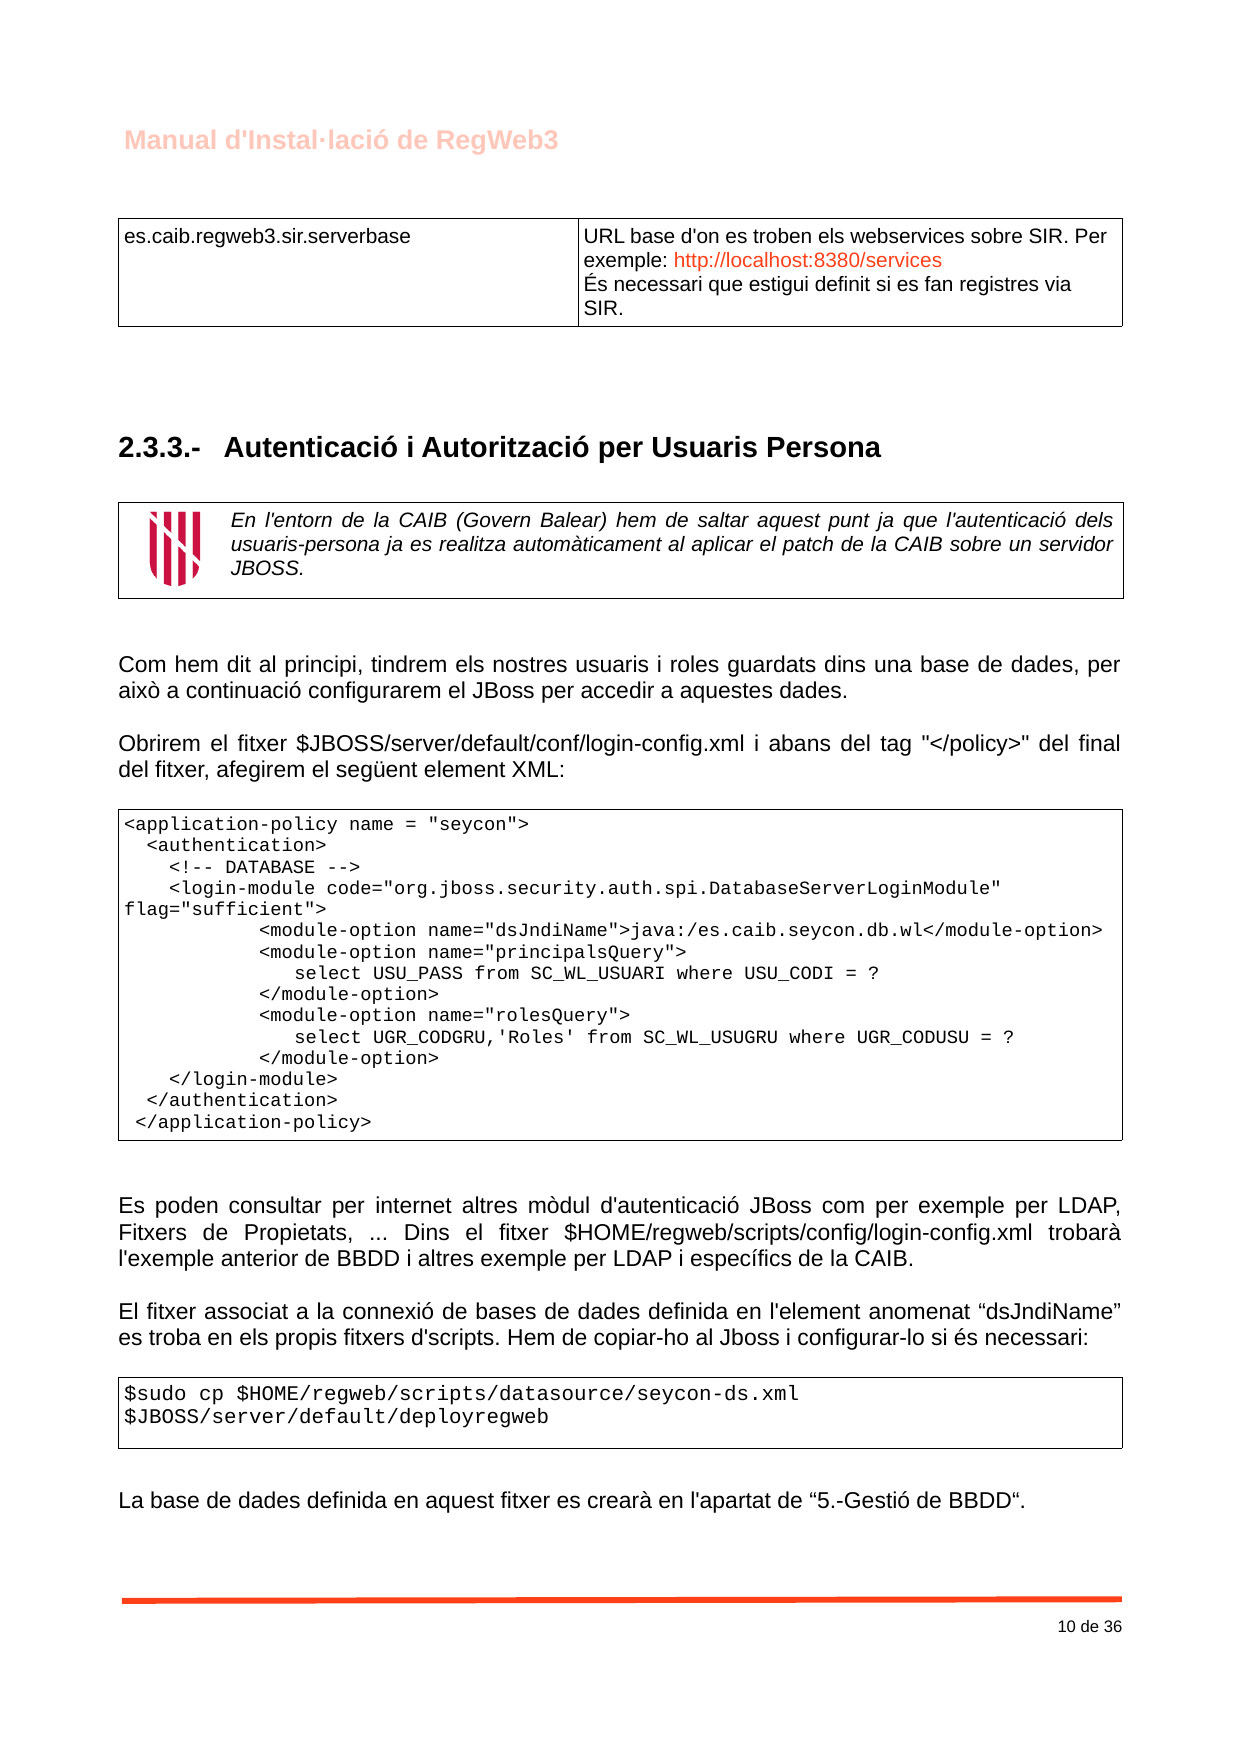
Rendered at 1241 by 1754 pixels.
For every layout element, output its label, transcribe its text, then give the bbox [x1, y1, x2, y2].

text Es poden consultar per internet altres mòdul d'autenticació JBoss com per exemple per LDAP, Fitxers de Propietats, ... Dins el fitxer $HOME/regweb/scripts/config/login-config.xml trobarà l'exemple anterior de BBDD i altres exemple per LDAP i específics de la CAIB. [118, 1192, 1122, 1271]
picture [145, 508, 203, 588]
table_header En l'entorn de la CAIB (Govern Balear) hem de saltar aquest punt ja que l'autenticació dels usuaris-persona ja es realitza automàticament al aplicar el patch de la CAIB sobre un servidor JBOSS. [225, 503, 1123, 598]
table_header <application-policy name = "seycon"> <authentication> <!-- DATABASE --> <login-module code="org.jboss.security.auth.spi.DatabaseServerLoginModule" flag="sufficient"> <module-option name="dsJndiName">java:/es.caib.seycon.db.wl</module-option> <module-option name="principalsQuery"> select USU_PASS from SC_WL_USUARI where USU_CODI = ? </module-option> <module-option name="rolesQuery"> select UGR_CODGRU,'Roles' from SC_WL_USUGRU where UGR_CODUSU = ? </module-option> </login-module> </authentication> </application-policy> [119, 810, 1122, 1139]
table_header $sudo cp $HOME/regweb/scripts/datasource/seycon-ds.xml $JBOSS/server/default/deployregweb [119, 1378, 1122, 1448]
text Obrirem el fitxer $JBOSS/server/default/conf/login-config.xml i abans del tag "</policy>" del final del fitxer, afegirem el següent element XML: [118, 730, 1122, 783]
text El fitxer associat a la connexió de bases de dades definida en l'element anomenat “dsJndiName” es troba en els propis fitxers d'scripts. Hem de copiar-ho al Jboss i configurar-lo si és necessari: [118, 1298, 1122, 1350]
table_header [119, 503, 225, 598]
table_cell es.caib.regweb3.sir.serverbase [119, 219, 578, 326]
subtitle Autenticació i Autorització per Usuaris Persona [118, 430, 1122, 463]
text La base de dades definida en aquest fitxer es crearà en l'apartat de “5.-Gestió de BBDD“. [118, 1487, 1122, 1513]
table_cell URL base d'on es troben els webservices sobre SIR. Per exemple: http://localhost:8380/services És necessari que estigui definit si es fan registres via SIR. [579, 219, 1122, 326]
text Com hem dit al principi, tindrem els nostres usuaris i roles guardats dins una base de dades, per això a continuació configurarem el JBoss per accedir a aquestes dades. [118, 651, 1122, 704]
